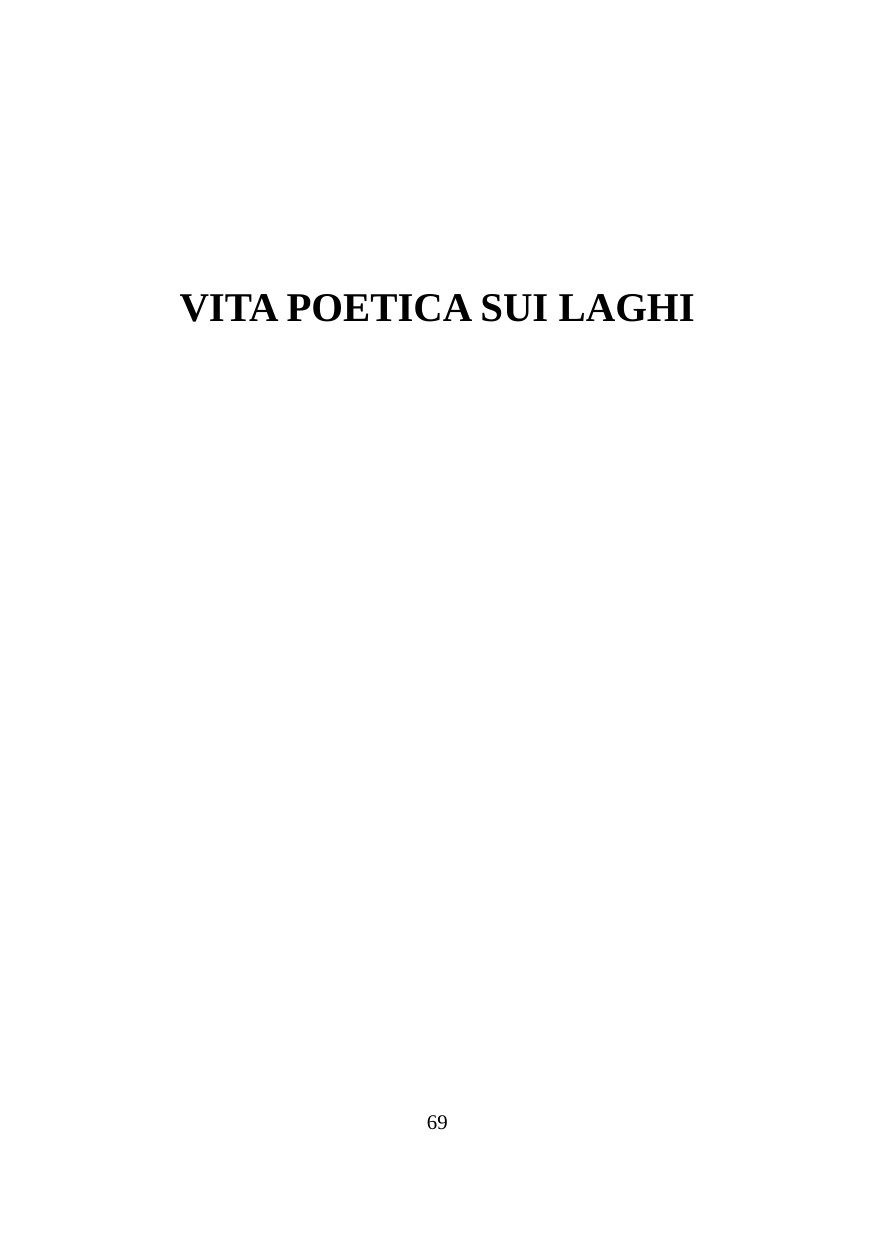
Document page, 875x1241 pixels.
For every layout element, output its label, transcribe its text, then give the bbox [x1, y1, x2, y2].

subtitle VITA POETICA SUI LAGHI [106, 283, 768, 330]
